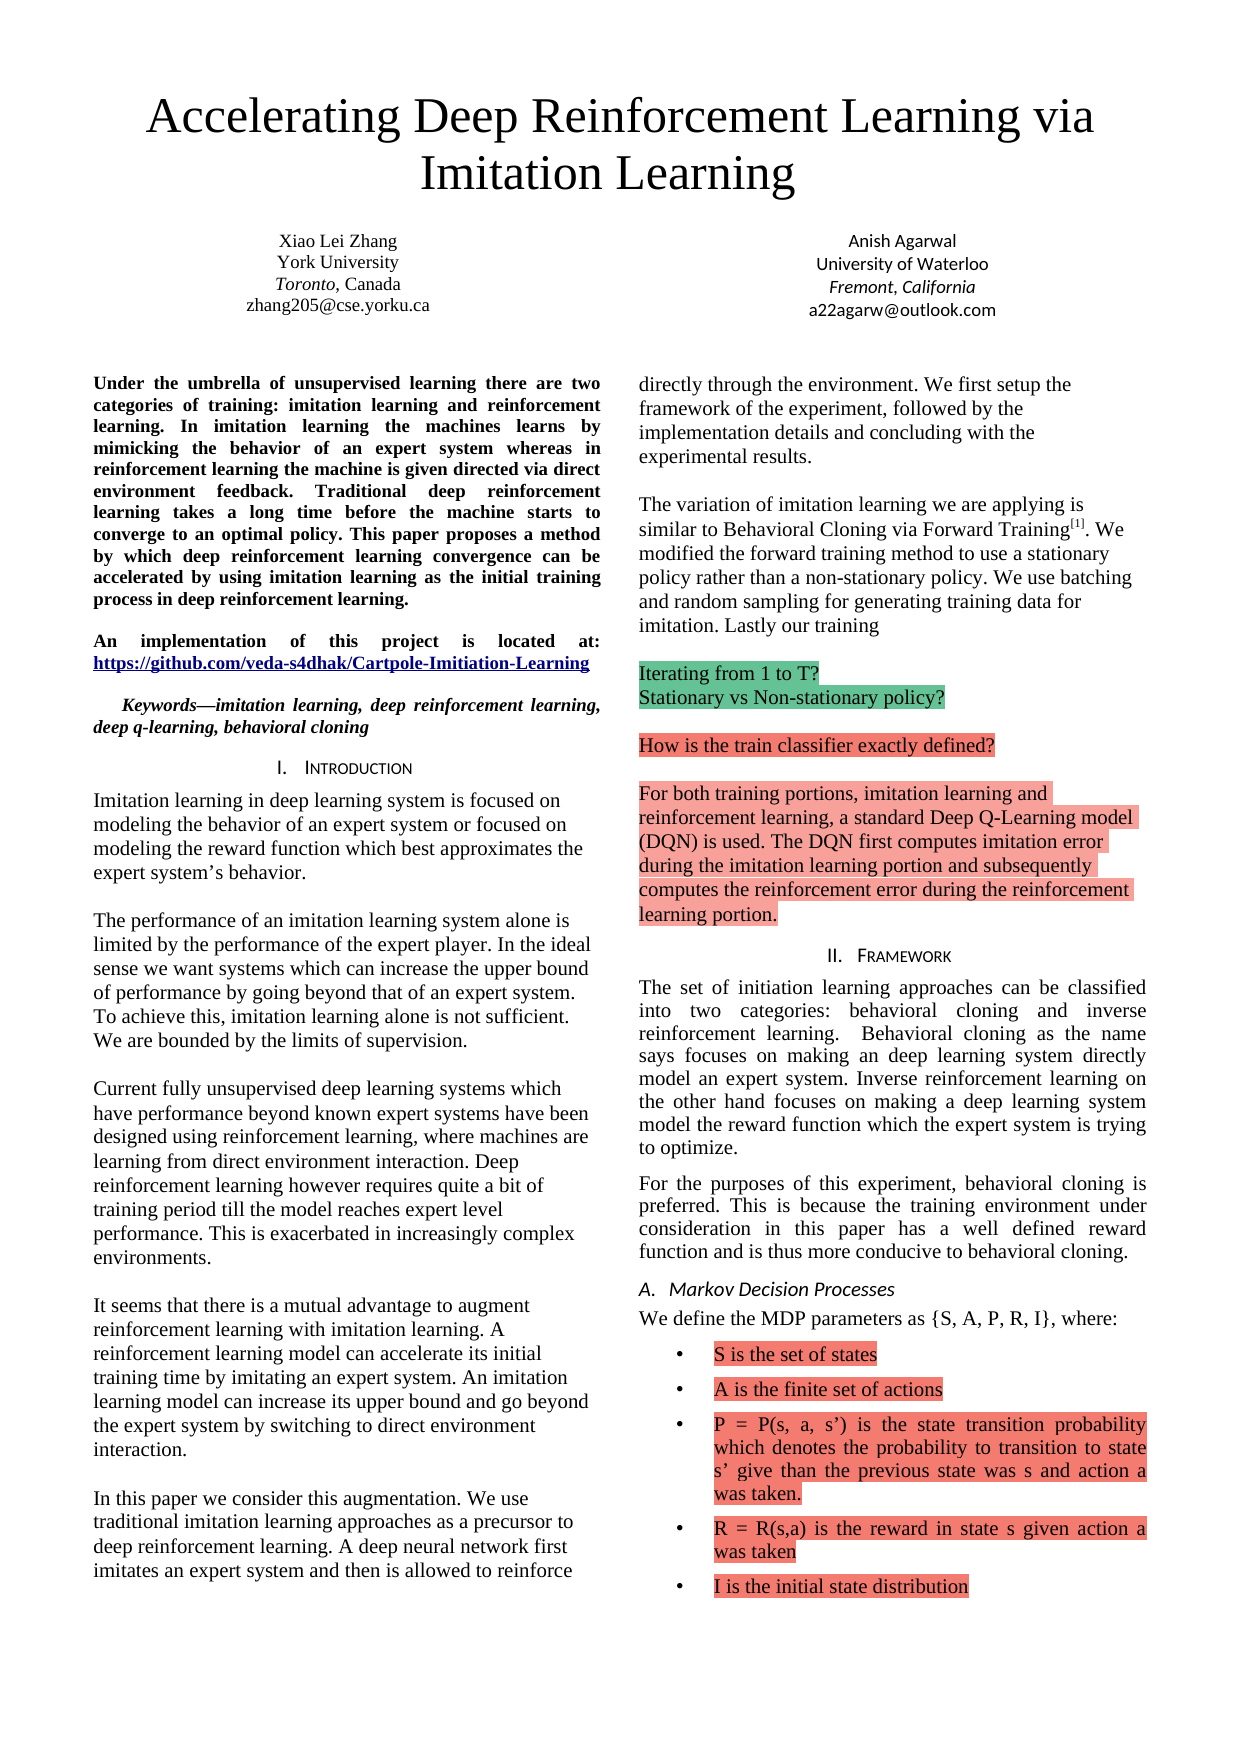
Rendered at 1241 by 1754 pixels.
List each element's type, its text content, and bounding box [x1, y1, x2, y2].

text Keywords—imitation learning, deep reinforcement learning, deep q-learning, behavioral cloning [93, 694, 601, 737]
text Current fully unsupervised deep learning systems which have performance beyond known expert systems have been designed using reinforcement learning, where machines are learning from direct environment interaction. Deep reinforcement learning however requires quite a bit of training period till the model reaches expert level performance. This is exacerbated in increasingly complex environments. [93, 1076, 601, 1269]
text We define the MDP parameters as {S, A, P, R, I}, where: [639, 1307, 1147, 1330]
text How is the train classifier exactly defined? [639, 733, 1147, 757]
text University of Waterloo Fremont, California a22agarw@outlook.com [658, 252, 1147, 321]
subtitle Markov Decision Processes [639, 1276, 1147, 1301]
text Xiao Lei Zhang York University Toronto, Canada zhang205@cse.yorku.ca [93, 229, 583, 316]
text The set of initiation learning approaches can be classified into two categories: behavioral cloning and inverse reinforcement learning. Behavioral cloning as the name says focuses on making an deep learning system directly model an expert system. Inverse reinforcement learning on the other hand focuses on making a deep learning system model the reward function which the expert system is trying to optimize. [639, 976, 1147, 1159]
text Iterating from 1 to T? [639, 661, 1147, 685]
text directly through the environment. We first setup the framework of the experiment, followed by the implementation details and concluding with the experimental results. [639, 372, 1147, 468]
list I is the initial state distribution [676, 1576, 1147, 1598]
text Anish Agarwal [658, 229, 1147, 252]
text The variation of imitation learning we are applying is similar to Behavioral Cloning via Forward Training[1]. We modified the forward training method to use a stationary policy rather than a non-stationary policy. We use batching and random sampling for generating training data for imitation. Lastly our training [639, 492, 1147, 637]
text For both training portions, imitation learning and reinforcement learning, a standard Deep Q-Learning model (DQN) is used. The DQN first computes imitation error during the imitation learning portion and subsequently computes the reinforcement error during the reinforcement learning portion. [639, 781, 1147, 926]
text An implementation of this project is located at: https://github.com/veda-s4dhak/Cartpole-Imitiation-Learning [93, 630, 601, 673]
subtitle Introduction [93, 754, 601, 779]
list S is the set of states [676, 1343, 1147, 1366]
text In this paper we consider this augmentation. We use traditional imitation learning approaches as a precursor to deep reinforcement learning. A deep neural network first imitates an expert system and then is allowed to reinforce [93, 1485, 601, 1582]
text The performance of an imitation learning system alone is limited by the performance of the expert player. In the ideal sense we want systems which can increase the upper bound of performance by going beyond that of an expert system. To achieve this, imitation learning alone is not sufficient. We are bounded by the limits of supervision. [93, 908, 601, 1052]
list A is the finite set of actions [676, 1378, 1147, 1401]
text Accelerating Deep Reinforcement Learning via Imitation Learning [93, 85, 1147, 200]
text Under the umbrella of unsupervised learning there are two categories of training: imitation learning and reinforcement learning. In imitation learning the machines learns by mimicking the behavior of an expert system whereas in reinforcement learning the machine is given directed via direct environment feedback. Traditional deep reinforcement learning takes a long time before the machine starts to converge to an optimal policy. This paper proposes a method by which deep reinforcement learning convergence can be accelerated by using imitation learning as the initial training process in deep reinforcement learning. [93, 372, 601, 609]
text For the purposes of this experiment, behavioral cloning is preferred. This is because the training environment under consideration in this paper has a well defined reward function and is thus more conducive to behavioral cloning. [639, 1172, 1147, 1263]
text Stationary vs Non-stationary policy? [639, 685, 1147, 709]
subtitle Framework [639, 942, 1147, 968]
list R = R(s,a) is the reward in state s given action a was taken [676, 1517, 1147, 1563]
list P = P(s, a, s’) is the state transition probability which denotes the probability to transition to state s’ give than the previous state was s and action a was taken. [676, 1413, 1147, 1505]
text It seems that there is a mutual advantage to augment reinforcement learning with imitation learning. A reinforcement learning model can accelerate its initial training time by imitating an expert system. An imitation learning model can increase its upper bound and go beyond the expert system by switching to direct environment interaction. [93, 1293, 601, 1461]
text Imitation learning in deep learning system is focused on modeling the behavior of an expert system or focused on modeling the reward function which best approximates the expert system’s behavior. [93, 788, 601, 884]
